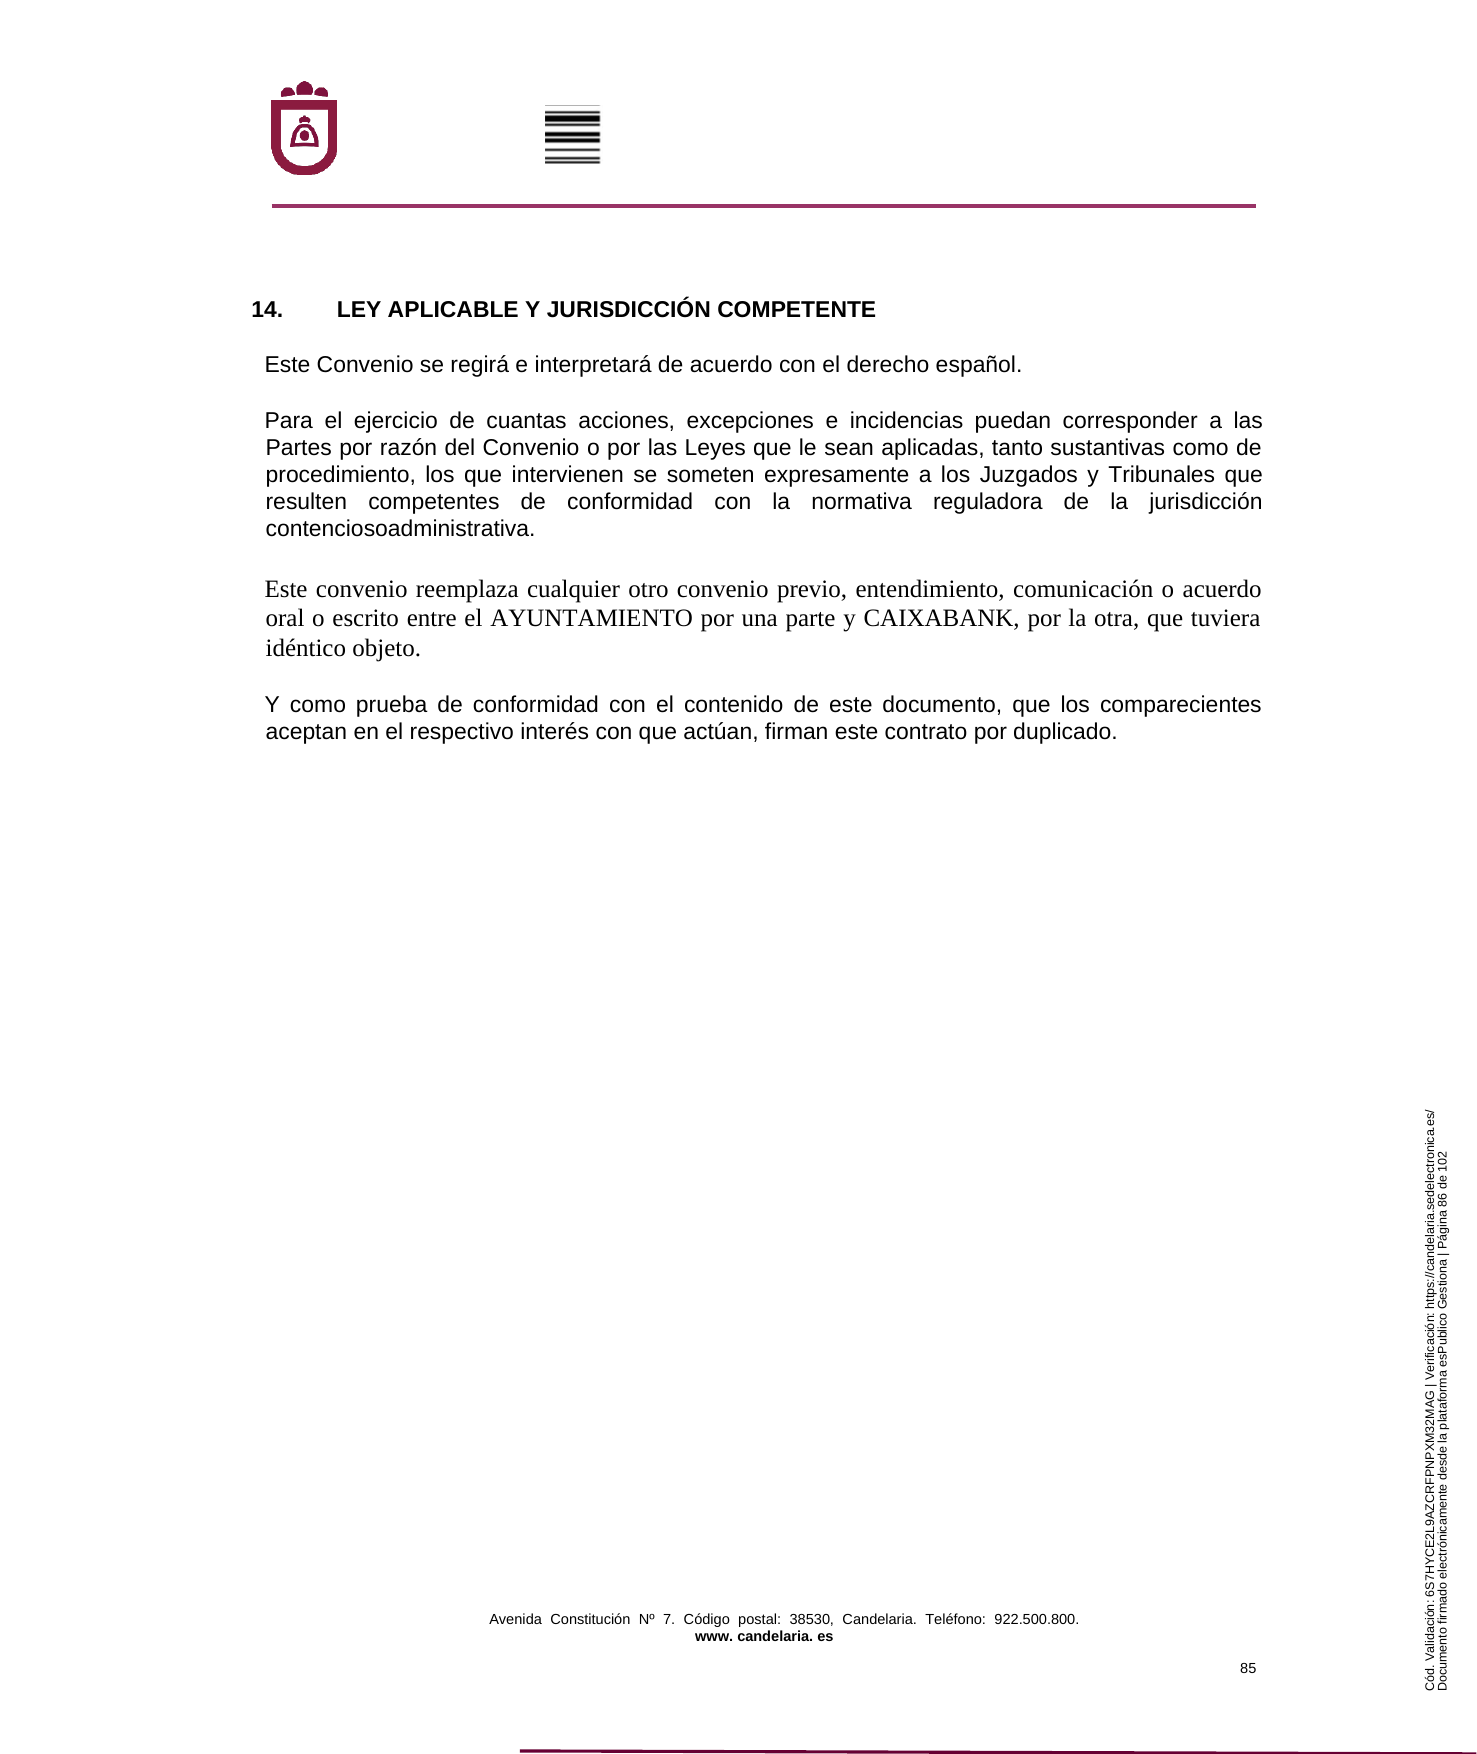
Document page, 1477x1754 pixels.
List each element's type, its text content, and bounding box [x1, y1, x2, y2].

text Este Convenio se regirá e interpretará de acuerdo con el derecho español. [264, 351, 1263, 378]
text Este convenio reemplaza cualquier otro convenio previo, entendimiento, comunicación o acuerdo oral o escrito entre el AYUNTAMIENTO por una parte y CAIXABANK, por la otra, que tuviera idéntico objeto. [264, 574, 1263, 662]
subtitle 14. LEY APLICABLE Y JURISDICCIÓN COMPETENTE [251, 296, 1269, 322]
text Para el ejercicio de cuantas acciones, excepciones e incidencias puedan corresponder a las Partes por razón del Convenio o por las Leyes que le sean aplicadas, tanto sustantivas como de procedimiento, los que intervienen se someten expresamente a los Juzgados y Tribunales que resulten competentes de conformidad con la normativa reguladora de la jurisdicción contenciosoadministrativa. [264, 407, 1263, 542]
text Y como prueba de conformidad con el contenido de este documento, que los comparecientes aceptan en el respectivo interés con que actúan, firman este contrato por duplicado. [264, 691, 1263, 744]
